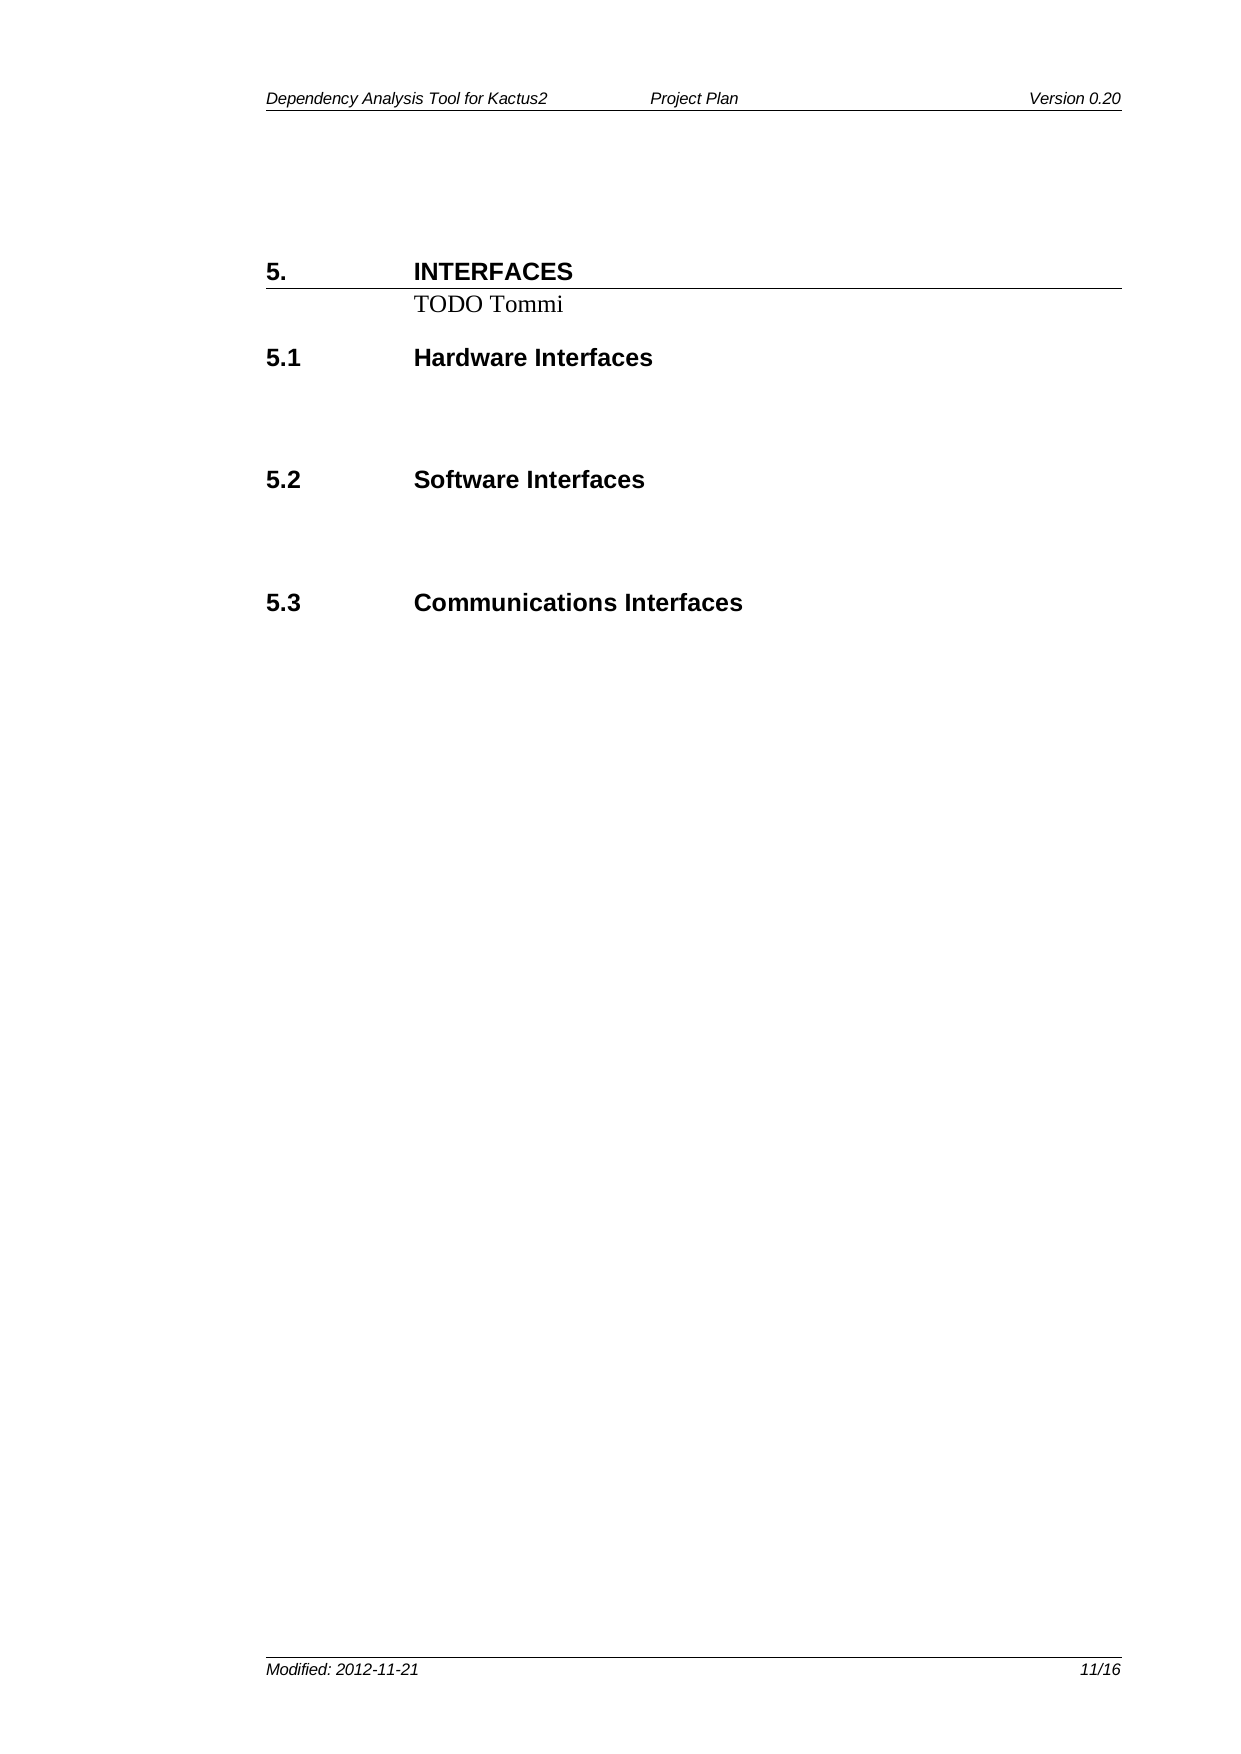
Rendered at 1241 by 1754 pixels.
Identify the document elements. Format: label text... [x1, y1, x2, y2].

subtitle Interfaces [266, 257, 1122, 288]
text TODO Tommi [369, 289, 1122, 318]
subtitle Communications Interfaces [266, 588, 1122, 617]
subtitle Hardware Interfaces [266, 343, 1122, 372]
subtitle Software Interfaces [266, 465, 1122, 494]
